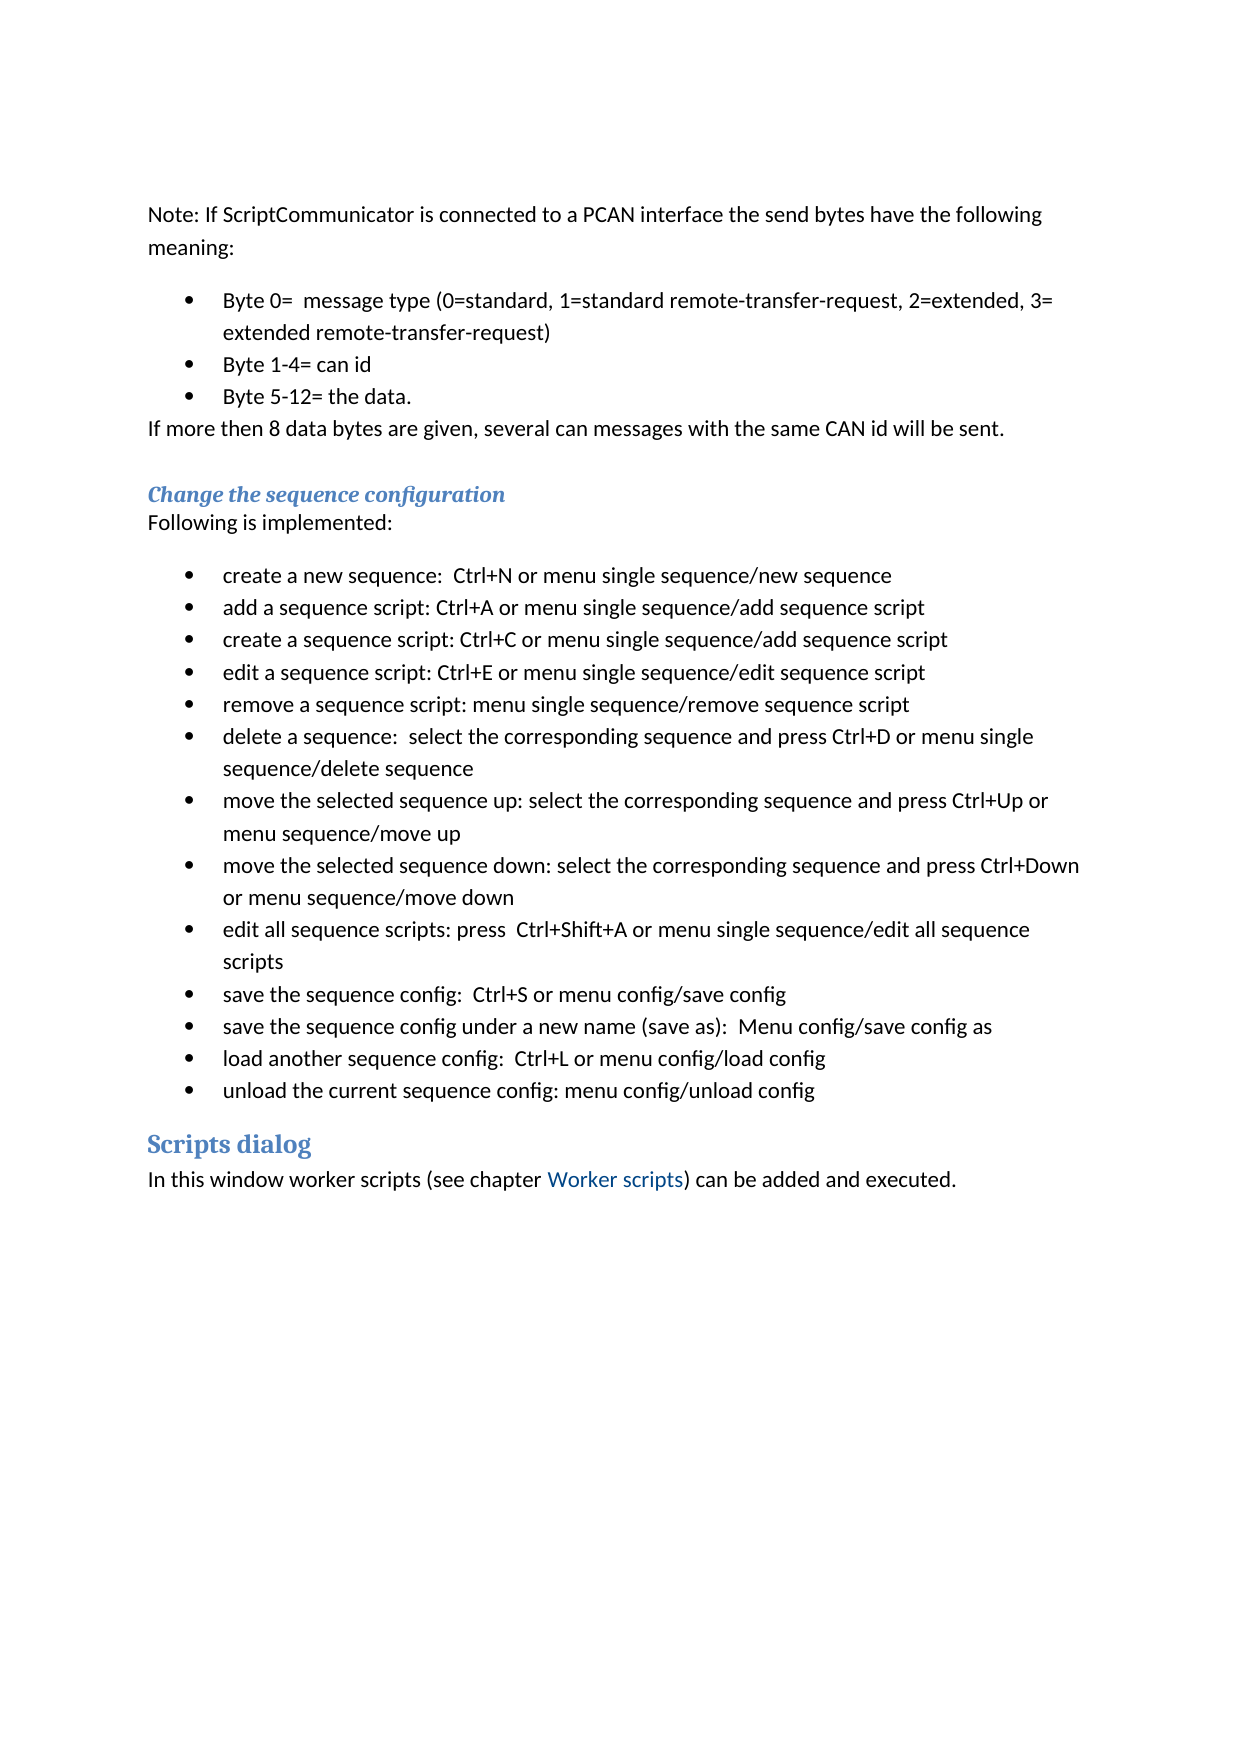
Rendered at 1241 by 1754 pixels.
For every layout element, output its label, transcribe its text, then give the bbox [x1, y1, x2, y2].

list load another sequence config: Ctrl+L or menu config/load config [185, 1044, 1093, 1072]
list edit all sequence scripts: press Ctrl+Shift+A or menu single sequence/edit all sequence scripts [185, 915, 1093, 976]
list Byte 5-12= the data. [185, 382, 1093, 410]
text Following is implemented: [148, 508, 1093, 536]
list create a new sequence: Ctrl+N or menu single sequence/new sequence [185, 561, 1093, 589]
list In this window worker scripts (see chapter Worker scripts) can be added and executed. [148, 1165, 1093, 1193]
list Note: If ScriptCommunicator is connected to a PCAN interface the send bytes have the following meaning: [148, 201, 1093, 261]
list move the selected sequence up: select the corresponding sequence and press Ctrl+Up or menu sequence/move up [185, 787, 1093, 847]
list delete a sequence: select the corresponding sequence and press Ctrl+D or menu single sequence/delete sequence [185, 722, 1093, 782]
list save the sequence config under a new name (save as): Menu config/save config as [185, 1012, 1093, 1040]
list move the selected sequence down: select the corresponding sequence and press Ctrl+Down or menu sequence/move down [185, 851, 1093, 911]
list remove a sequence script: menu single sequence/remove sequence script [185, 690, 1093, 718]
list save the sequence config: Ctrl+S or menu config/save config [185, 980, 1093, 1008]
subtitle Scripts dialog [148, 1129, 1093, 1160]
list create a sequence script: Ctrl+C or menu single sequence/add sequence script [185, 626, 1093, 654]
list Byte 0= message type (0=standard, 1=standard remote-transfer-request, 2=extended, 3= extended remote-transfer-request) [185, 286, 1093, 346]
list add a sequence script: Ctrl+A or menu single sequence/add sequence script [185, 593, 1093, 621]
list unload the current sequence config: menu config/unload config [185, 1076, 1093, 1104]
list edit a sequence script: Ctrl+E or menu single sequence/edit sequence script [185, 658, 1093, 686]
list If more then 8 data bytes are given, several can messages with the same CAN id will be sent. [148, 414, 1093, 443]
list Byte 1-4= can id [185, 350, 1093, 378]
subtitle Change the sequence configuration [148, 482, 1093, 508]
